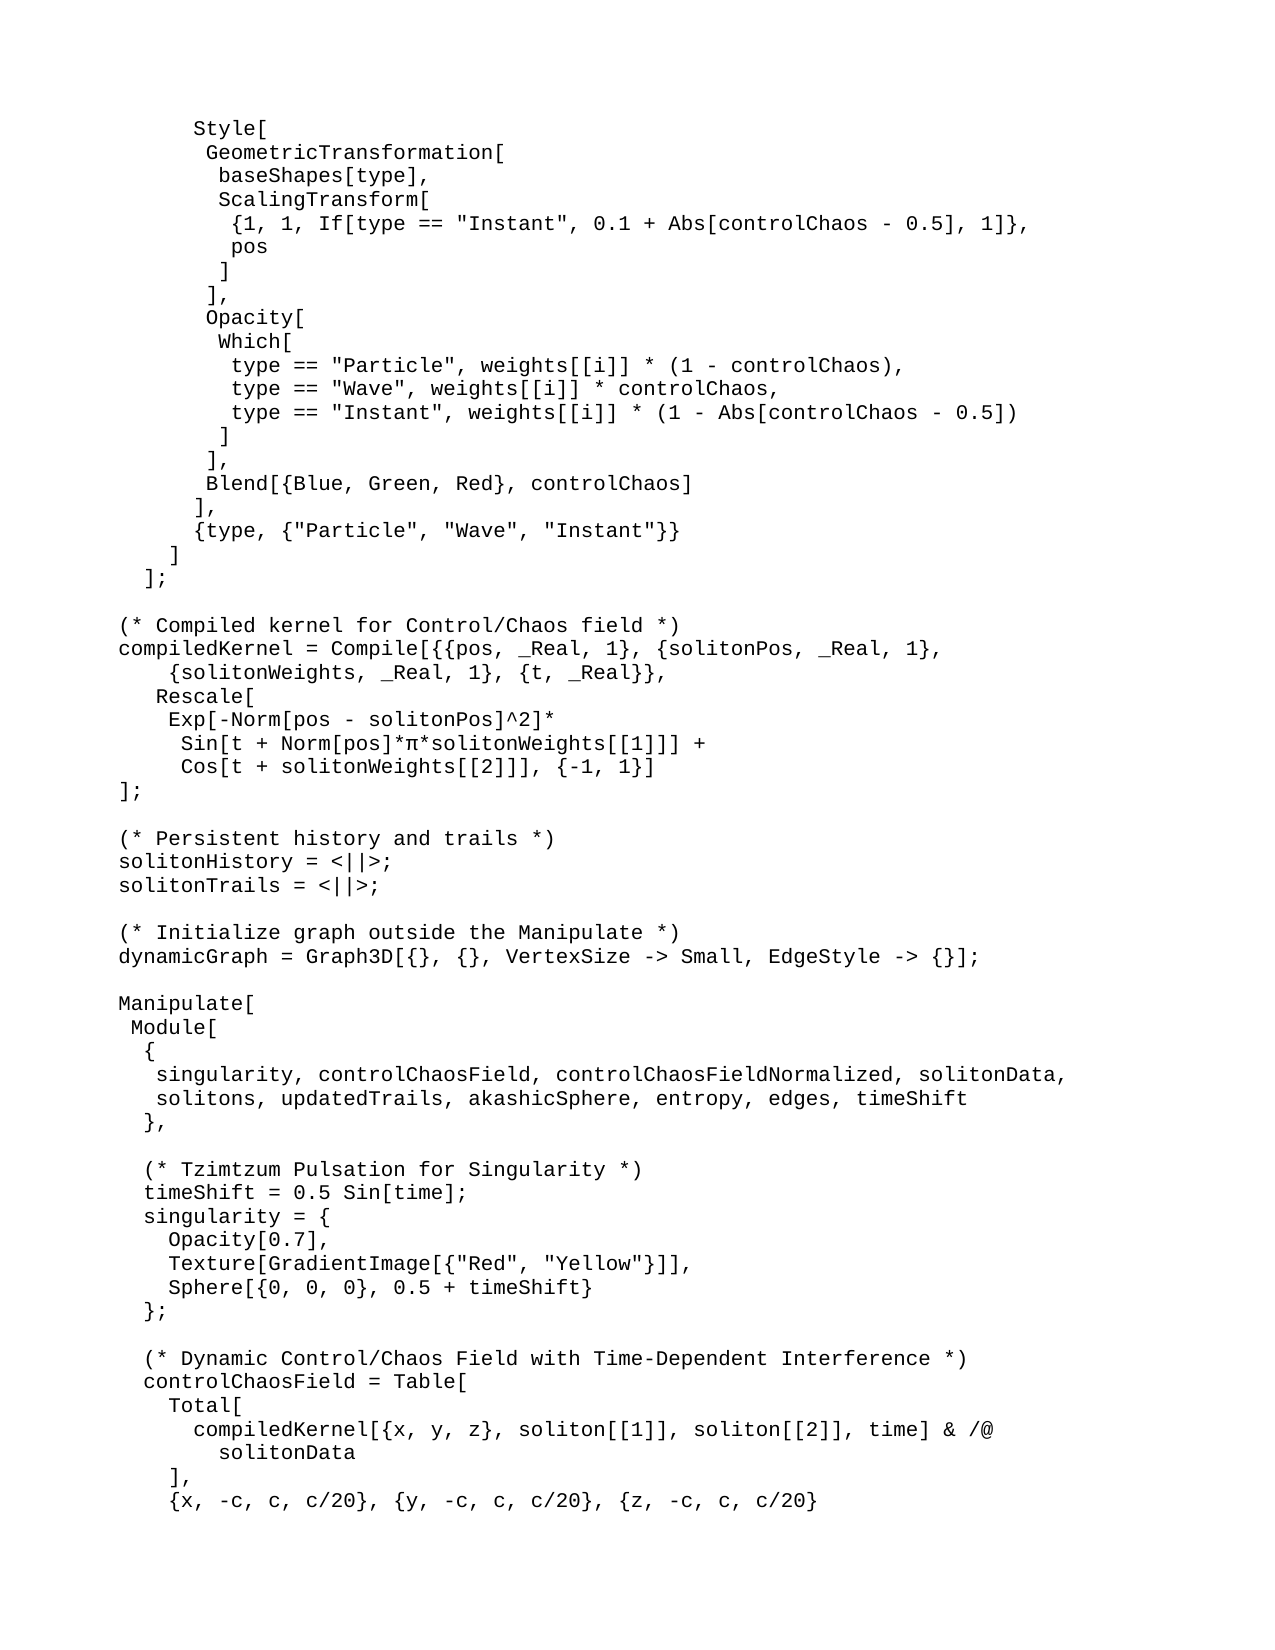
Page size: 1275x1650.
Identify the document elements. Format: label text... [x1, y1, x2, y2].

text {solitonWeights, _Real, 1}, {t, _Real}}, [118, 662, 1157, 686]
text dynamicGraph = Graph3D[{}, {}, VertexSize -> Small, EdgeStyle -> {}]; [118, 946, 1157, 969]
text Exp[-Norm[pos - solitonPos]^2]* [118, 709, 1157, 733]
text ]; [118, 780, 1157, 804]
text GeometricTransformation[ [118, 142, 1157, 165]
text type == "Instant", weights[[i]] * (1 - Abs[controlChaos - 0.5]) [118, 402, 1157, 426]
text Texture[GradientImage[{"Red", "Yellow"}]], [118, 1253, 1157, 1277]
text Rescale[ [118, 686, 1157, 709]
text timeShift = 0.5 Sin[time]; [118, 1182, 1157, 1206]
text controlChaosField = Table[ [118, 1371, 1157, 1395]
text { [118, 1040, 1157, 1064]
text ] [118, 260, 1157, 284]
text baseShapes[type], [118, 165, 1157, 189]
text Style[ [118, 118, 1157, 142]
text ], [118, 449, 1157, 473]
text ], [118, 496, 1157, 520]
text ] [118, 426, 1157, 449]
text }, [118, 1111, 1157, 1135]
text singularity = { [118, 1206, 1157, 1229]
text (* Persistent history and trails *) [118, 827, 1157, 851]
text (* Dynamic Control/Chaos Field with Time-Dependent Interference *) [118, 1348, 1157, 1371]
text (* Tzimtzum Pulsation for Singularity *) [118, 1158, 1157, 1182]
text Opacity[0.7], [118, 1229, 1157, 1253]
text solitons, updatedTrails, akashicSphere, entropy, edges, timeShift [118, 1088, 1157, 1111]
text Manipulate[ [118, 993, 1157, 1017]
text solitonTrails = <||>; [118, 875, 1157, 898]
text ScalingTransform[ [118, 189, 1157, 213]
text ]; [118, 567, 1157, 591]
text (* Initialize graph outside the Manipulate *) [118, 922, 1157, 946]
text {x, -c, c, c/20}, {y, -c, c, c/20}, {z, -c, c, c/20} [118, 1489, 1157, 1513]
text singularity, controlChaosField, controlChaosFieldNormalized, solitonData, [118, 1064, 1157, 1088]
text type == "Particle", weights[[i]] * (1 - controlChaos), [118, 354, 1157, 378]
text pos [118, 236, 1157, 260]
text ] [118, 544, 1157, 567]
text Opacity[ [118, 307, 1157, 331]
text Cos[t + solitonWeights[[2]]], {-1, 1}] [118, 757, 1157, 780]
text {type, {"Particle", "Wave", "Instant"}} [118, 520, 1157, 544]
text Sphere[{0, 0, 0}, 0.5 + timeShift} [118, 1277, 1157, 1300]
text Module[ [118, 1017, 1157, 1040]
text (* Compiled kernel for Control/Chaos field *) [118, 615, 1157, 638]
text {1, 1, If[type == "Instant", 0.1 + Abs[controlChaos - 0.5], 1]}, [118, 213, 1157, 236]
text compiledKernel[{x, y, z}, soliton[[1]], soliton[[2]], time] & /@ [118, 1419, 1157, 1442]
text Total[ [118, 1395, 1157, 1419]
text Sin[t + Norm[pos]*π*solitonWeights[[1]]] + [118, 733, 1157, 757]
text solitonData [118, 1442, 1157, 1466]
text Blend[{Blue, Green, Red}, controlChaos] [118, 473, 1157, 496]
text ], [118, 284, 1157, 307]
text solitonHistory = <||>; [118, 851, 1157, 875]
text Which[ [118, 331, 1157, 354]
text type == "Wave", weights[[i]] * controlChaos, [118, 378, 1157, 402]
text ], [118, 1466, 1157, 1489]
text compiledKernel = Compile[{{pos, _Real, 1}, {solitonPos, _Real, 1}, [118, 638, 1157, 662]
text }; [118, 1300, 1157, 1324]
